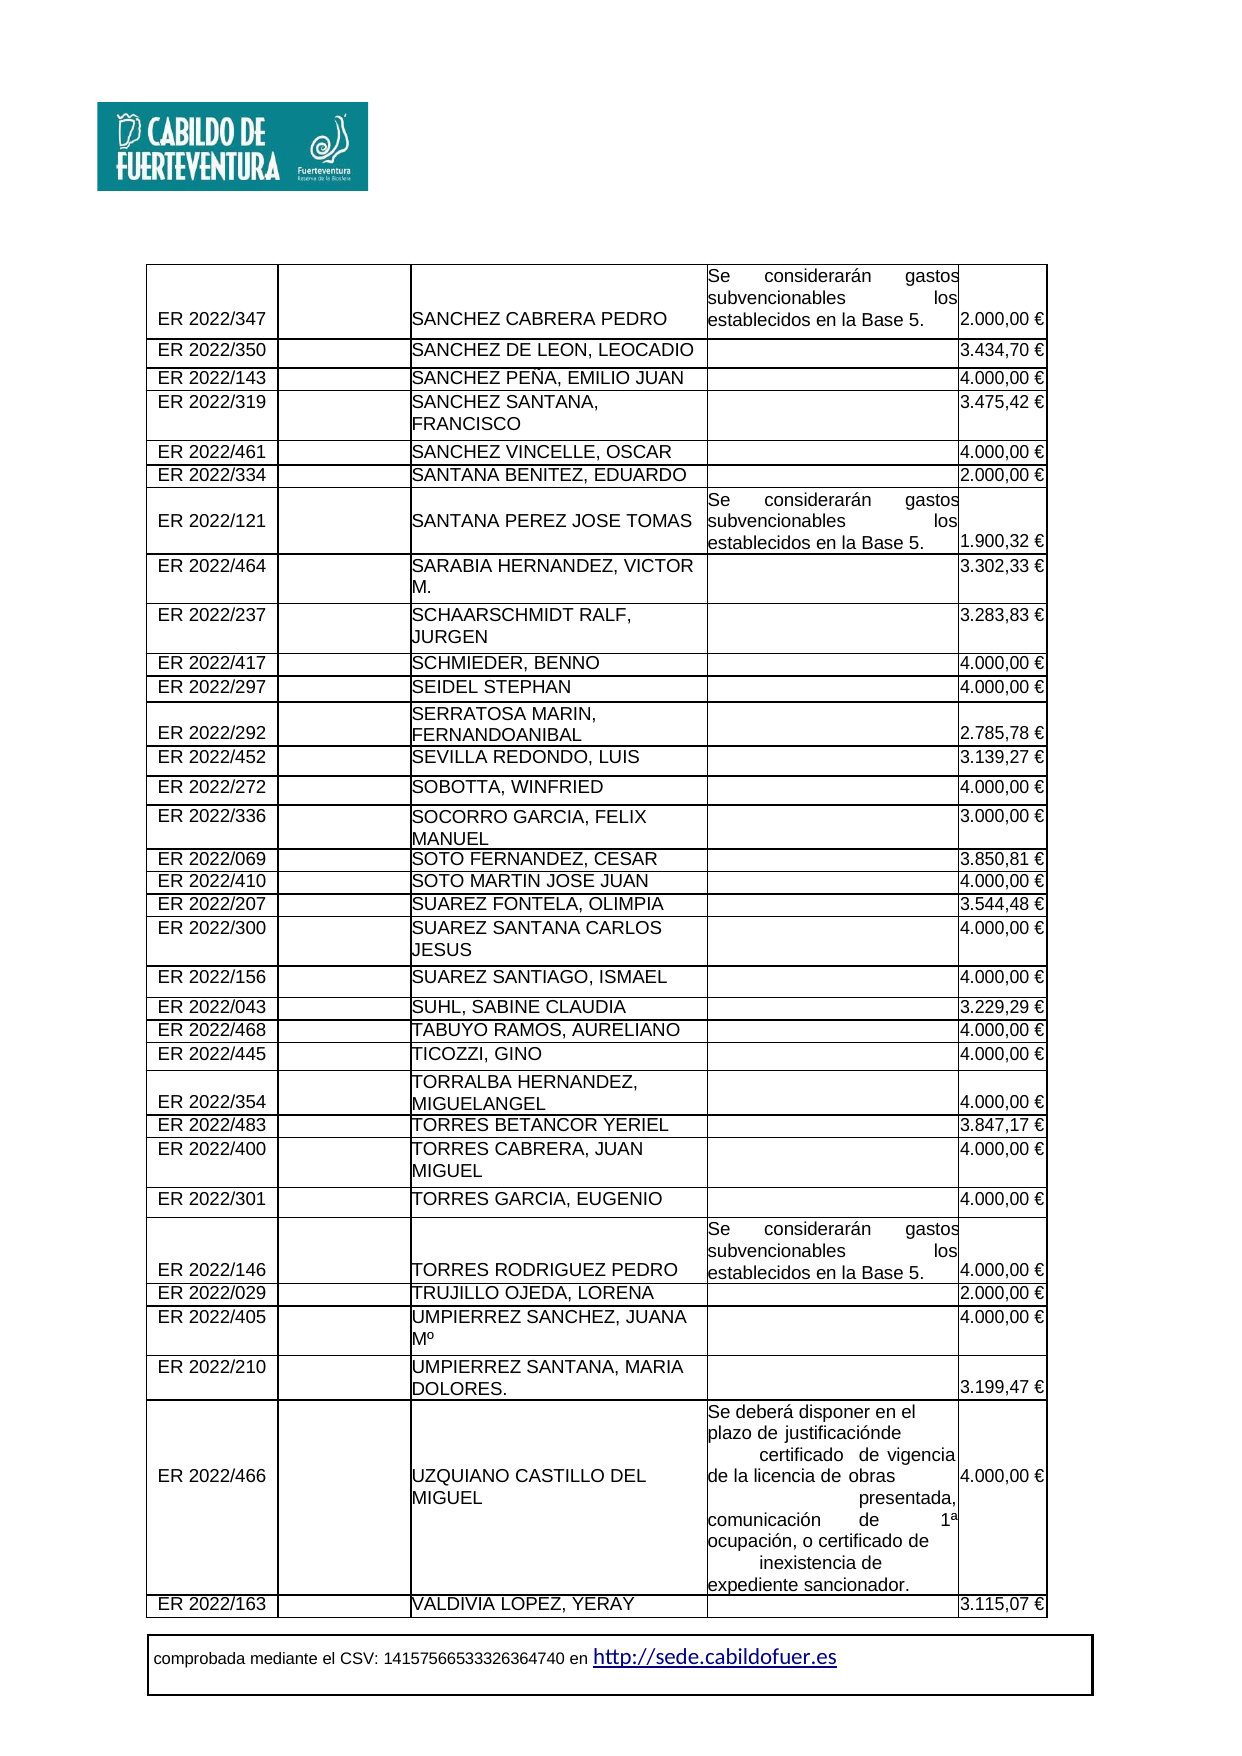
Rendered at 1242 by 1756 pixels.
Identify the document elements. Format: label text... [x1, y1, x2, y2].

table_cell ER 2022/319 [147, 391, 277, 439]
table_cell 4.000,00 € [959, 1021, 1046, 1042]
table_cell 3.115,07 € [959, 1596, 1046, 1616]
table_cell Se considerarán gastos subvencionables los establecidos en la Base 5. [708, 488, 958, 553]
table_cell 2.000,00 € [959, 1284, 1046, 1305]
table_cell SANCHEZ SANTANA, FRANCISCO [412, 391, 707, 439]
table_cell 2.785,78 € [959, 703, 1046, 745]
table_cell ER 2022/297 [147, 677, 277, 701]
table_cell [279, 488, 410, 553]
table_cell [708, 369, 958, 390]
table_cell [279, 777, 410, 804]
table_cell [279, 1356, 410, 1399]
table_header SANCHEZ CABRERA PEDRO [412, 265, 707, 338]
table_cell SARABIA HERNANDEZ, VICTOR M. [412, 555, 707, 603]
table_cell ER 2022/301 [147, 1188, 277, 1217]
table_cell [708, 850, 958, 871]
table_cell [279, 850, 410, 871]
table_cell [708, 654, 958, 675]
table_cell ER 2022/272 [147, 777, 277, 804]
table_cell 3.199,47 € [959, 1356, 1046, 1399]
table_cell 3.229,29 € [959, 998, 1046, 1019]
table_cell ER 2022/464 [147, 555, 277, 603]
table_cell [708, 703, 958, 745]
table_cell 4.000,00 € [959, 1071, 1046, 1114]
table_cell SCHMIEDER, BENNO [412, 654, 707, 675]
table_cell ER 2022/466 [147, 1401, 277, 1594]
table_cell ER 2022/156 [147, 967, 277, 997]
table_cell [279, 391, 410, 439]
table_cell ER 2022/210 [147, 1356, 277, 1399]
table_cell 4.000,00 € [959, 1218, 1046, 1282]
table_cell [708, 1116, 958, 1137]
table_cell SUAREZ FONTELA, OLIMPIA [412, 895, 707, 916]
table_cell [279, 604, 410, 652]
table_cell ER 2022/334 [147, 466, 277, 487]
table_cell TICOZZI, GINO [412, 1043, 707, 1070]
table_cell [279, 895, 410, 916]
table_cell ER 2022/292 [147, 703, 277, 745]
table_cell ER 2022/121 [147, 488, 277, 553]
table_cell SANTANA BENITEZ, EDUARDO [412, 466, 707, 487]
table_cell 3.000,00 € [959, 806, 1046, 848]
table_cell ER 2022/468 [147, 1021, 277, 1042]
table_cell [279, 555, 410, 603]
table_cell 4.000,00 € [959, 1188, 1046, 1217]
table_cell [279, 677, 410, 701]
table_cell ER 2022/452 [147, 747, 277, 775]
table_cell [708, 895, 958, 916]
table_cell [708, 604, 958, 652]
table_cell [279, 1043, 410, 1070]
table_cell 4.000,00 € [959, 1043, 1046, 1070]
table_cell SANCHEZ VINCELLE, OSCAR [412, 441, 707, 464]
table_cell SCHAARSCHMIDT RALF, JURGEN [412, 604, 707, 652]
table_cell [279, 806, 410, 848]
table_cell SANCHEZ DE LEON, LEOCADIO [412, 340, 707, 367]
table_cell ER 2022/237 [147, 604, 277, 652]
table_cell [279, 747, 410, 775]
table_cell ER 2022/354 [147, 1071, 277, 1114]
table_cell UMPIERREZ SANCHEZ, JUANA Mº [412, 1307, 707, 1354]
table_cell ER 2022/417 [147, 654, 277, 675]
table_cell [279, 1596, 410, 1616]
table_cell ER 2022/029 [147, 1284, 277, 1305]
table_cell [708, 967, 958, 997]
table_cell 4.000,00 € [959, 777, 1046, 804]
table_cell ER 2022/207 [147, 895, 277, 916]
table_cell 2.000,00 € [959, 466, 1046, 487]
table_cell [279, 703, 410, 745]
table_cell 3.434,70 € [959, 340, 1046, 367]
table_cell UZQUIANO CASTILLO DEL MIGUEL [412, 1401, 707, 1594]
table_cell TORRES CABRERA, JUAN MIGUEL [412, 1138, 707, 1186]
table_cell [708, 1284, 958, 1305]
table_cell 4.000,00 € [959, 1401, 1046, 1594]
table_cell SUHL, SABINE CLAUDIA [412, 998, 707, 1019]
table_cell [279, 1401, 410, 1594]
table_cell 4.000,00 € [959, 967, 1046, 997]
table_cell 3.847,17 € [959, 1116, 1046, 1137]
table_cell 3.139,27 € [959, 747, 1046, 775]
table_cell ER 2022/336 [147, 806, 277, 848]
table_cell [279, 441, 410, 464]
table_cell [708, 466, 958, 487]
table_cell [708, 777, 958, 804]
table_cell SUAREZ SANTIAGO, ISMAEL [412, 967, 707, 997]
table_cell [279, 340, 410, 367]
table_cell [708, 747, 958, 775]
table_cell [279, 1188, 410, 1217]
table_cell ER 2022/405 [147, 1307, 277, 1354]
table_cell [708, 917, 958, 965]
table_cell [708, 1596, 958, 1616]
table_cell 4.000,00 € [959, 1307, 1046, 1354]
table_cell SEIDEL STEPHAN [412, 677, 707, 701]
table_cell 3.283,83 € [959, 604, 1046, 652]
table_cell 4.000,00 € [959, 441, 1046, 464]
table_cell ER 2022/146 [147, 1218, 277, 1282]
table_cell SERRATOSA MARIN, FERNANDOANIBAL [412, 703, 707, 745]
table_cell 3.302,33 € [959, 555, 1046, 603]
table_cell [279, 872, 410, 893]
table_cell [708, 1307, 958, 1354]
table_cell SOTO FERNANDEZ, CESAR [412, 850, 707, 871]
table_cell [279, 1284, 410, 1305]
table_cell [708, 1021, 958, 1042]
table_cell SOCORRO GARCIA, FELIX MANUEL [412, 806, 707, 848]
table_cell ER 2022/400 [147, 1138, 277, 1186]
table_cell ER 2022/163 [147, 1596, 277, 1616]
table_cell TORRALBA HERNANDEZ, MIGUELANGEL [412, 1071, 707, 1114]
table_cell [279, 654, 410, 675]
table_cell [279, 1138, 410, 1186]
table_cell [708, 1071, 958, 1114]
table_header 2.000,00 € [959, 265, 1046, 338]
table_cell [708, 806, 958, 848]
table_cell [708, 1138, 958, 1186]
table_cell TORRES BETANCOR YERIEL [412, 1116, 707, 1137]
table_cell 4.000,00 € [959, 654, 1046, 675]
table_cell 3.544,48 € [959, 895, 1046, 916]
table_cell [708, 391, 958, 439]
table_cell [279, 1071, 410, 1114]
table_cell [279, 998, 410, 1019]
table_cell TORRES GARCIA, EUGENIO [412, 1188, 707, 1217]
table_cell [708, 1043, 958, 1070]
table_cell TORRES RODRIGUEZ PEDRO [412, 1218, 707, 1282]
table_cell SEVILLA REDONDO, LUIS [412, 747, 707, 775]
table_cell ER 2022/069 [147, 850, 277, 871]
table_cell ER 2022/483 [147, 1116, 277, 1137]
table_cell [708, 998, 958, 1019]
table_cell 4.000,00 € [959, 1138, 1046, 1186]
table_cell ER 2022/410 [147, 872, 277, 893]
table_cell [708, 555, 958, 603]
table_cell TABUYO RAMOS, AURELIANO [412, 1021, 707, 1042]
table_cell 4.000,00 € [959, 677, 1046, 701]
table_cell ER 2022/143 [147, 369, 277, 390]
table_cell [708, 1188, 958, 1217]
table_cell [279, 917, 410, 965]
table_cell [279, 1021, 410, 1042]
table_cell ER 2022/350 [147, 340, 277, 367]
table_cell SOBOTTA, WINFRIED [412, 777, 707, 804]
table_cell VALDIVIA LOPEZ, YERAY [412, 1596, 707, 1616]
table_cell [279, 1116, 410, 1137]
table_cell [708, 677, 958, 701]
table_cell [279, 466, 410, 487]
table_cell [279, 369, 410, 390]
table_cell Se considerarán gastos subvencionables los establecidos en la Base 5. [708, 1218, 958, 1282]
table_cell 1.900,32 € [959, 488, 1046, 553]
table_cell 4.000,00 € [959, 917, 1046, 965]
table_cell 3.850,81 € [959, 850, 1046, 871]
table_cell SUAREZ SANTANA CARLOS JESUS [412, 917, 707, 965]
table_header ER 2022/347 [147, 265, 277, 338]
table_cell [708, 441, 958, 464]
table_cell Se deberá disponer en el plazo de justificaciónde certificado de vigencia de la licencia de obras presentada, comunicación de 1ª ocupación, o certificado de inexistencia de expediente sancionador. [708, 1401, 958, 1594]
table_cell 4.000,00 € [959, 872, 1046, 893]
table_cell [279, 967, 410, 997]
table_cell ER 2022/445 [147, 1043, 277, 1070]
table_cell TRUJILLO OJEDA, LORENA [412, 1284, 707, 1305]
table_cell [279, 1307, 410, 1354]
table_cell 4.000,00 € [959, 369, 1046, 390]
table_cell SANTANA PEREZ JOSE TOMAS [412, 488, 707, 553]
table_cell SANCHEZ PEÑA, EMILIO JUAN [412, 369, 707, 390]
table_cell UMPIERREZ SANTANA, MARIA DOLORES. [412, 1356, 707, 1399]
table_cell SOTO MARTIN JOSE JUAN [412, 872, 707, 893]
table_header [279, 265, 410, 338]
table_cell ER 2022/300 [147, 917, 277, 965]
table_cell [708, 872, 958, 893]
table_header Se considerarán gastos subvencionables los establecidos en la Base 5. [708, 265, 958, 338]
table_cell 3.475,42 € [959, 391, 1046, 439]
table_cell [708, 340, 958, 367]
table_cell ER 2022/461 [147, 441, 277, 464]
table_cell [708, 1356, 958, 1399]
table_cell [279, 1218, 410, 1282]
table_cell ER 2022/043 [147, 998, 277, 1019]
